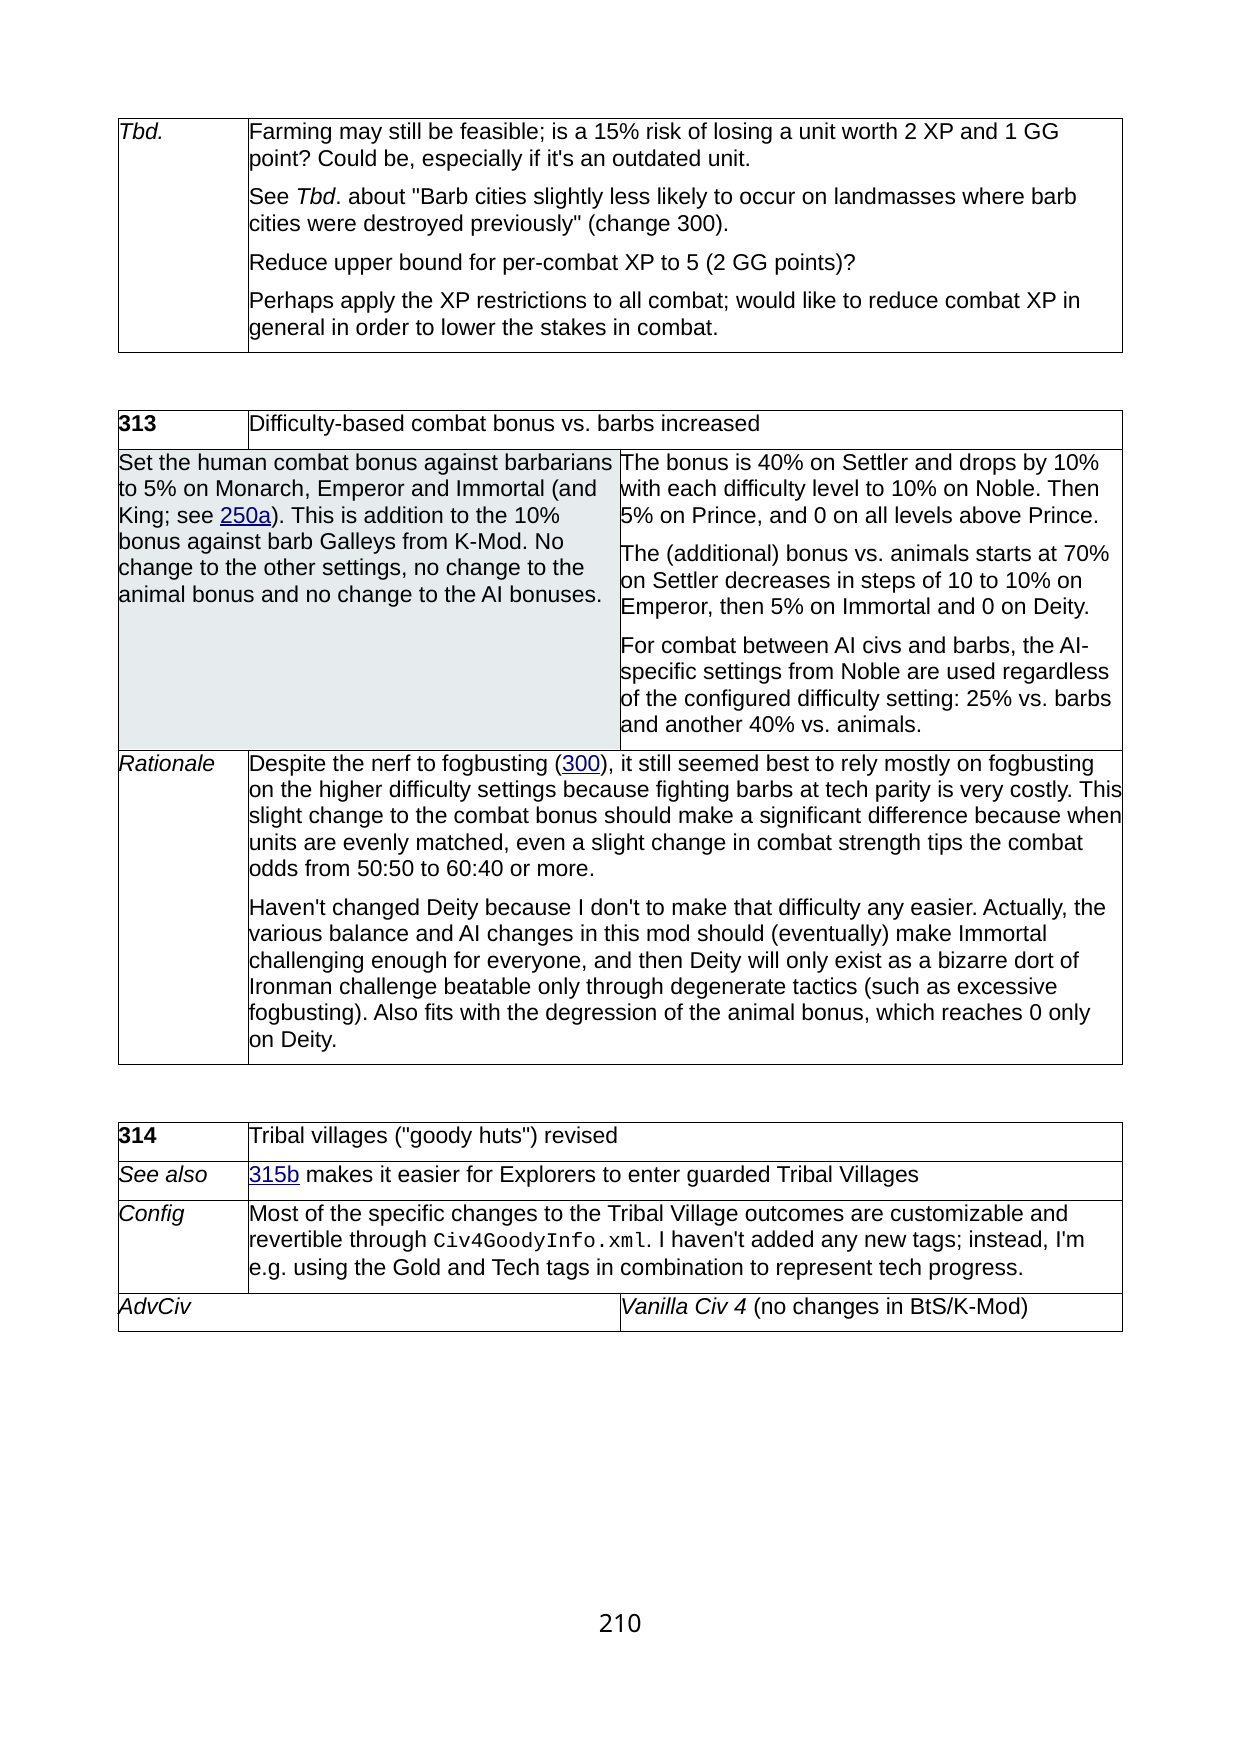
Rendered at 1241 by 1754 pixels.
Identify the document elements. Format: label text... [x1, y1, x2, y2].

table_cell AdvCiv [119, 1294, 620, 1331]
table_cell 315b makes it easier for Explorers to enter guarded Tribal Villages [249, 1162, 1122, 1200]
table_header Difficulty-based combat bonus vs. barbs increased [249, 411, 1122, 449]
table_header 313 [119, 411, 248, 449]
table_cell Config [119, 1201, 248, 1293]
table_cell Tbd. [119, 119, 248, 352]
table_cell Set the human combat bonus against barbarians to 5% on Monarch, Emperor and Immortal (and King; see 250a). This is addition to the 10% bonus against barb Galleys from K-Mod. No change to the other settings, no change to the animal bonus and no change to the AI bonuses. [119, 450, 620, 749]
table_cell The bonus is 40% on Settler and drops by 10% with each difficulty level to 10% on Noble. Then 5% on Prince, and 0 on all levels above Prince. The (additional) bonus vs. animals starts at 70% on Settler decreases in steps of 10 to 10% on Emperor, then 5% on Immortal and 0 on Deity. For combat between AI civs and barbs, the AI-specific settings from Noble are used regardless of the configured difficulty setting: 25% vs. barbs and another 40% vs. animals. [621, 450, 1122, 749]
table_cell Despite the nerf to fogbusting (300), it still seemed best to rely mostly on fogbusting on the higher difficulty settings because fighting barbs at tech parity is very costly. This slight change to the combat bonus should make a significant difference because when units are evenly matched, even a slight change in combat strength tips the combat odds from 50:50 to 60:40 or more. Haven't changed Deity because I don't to make that difficulty any easier. Actually, the various balance and AI changes in this mod should (eventually) make Immortal challenging enough for everyone, and then Deity will only exist as a bizarre dort of Ironman challenge beatable only through degenerate tactics (such as excessive fogbusting). Also fits with the degression of the animal bonus, which reaches 0 only on Deity. [249, 751, 1122, 1064]
table_cell Vanilla Civ 4 (no changes in BtS/K-Mod) [621, 1294, 1122, 1331]
table_cell See also [119, 1162, 248, 1200]
table_header 314 [119, 1123, 248, 1161]
table_cell Rationale [119, 751, 248, 1064]
table_header Tribal villages ("goody huts") revised [249, 1123, 1122, 1161]
table_cell Most of the specific changes to the Tribal Village outcomes are customizable and revertible through Civ4GoodyInfo.xml. I haven't added any new tags; instead, I'm e.g. using the Gold and Tech tags in combination to represent tech progress. [249, 1201, 1122, 1293]
table_cell Farming may still be feasible; is a 15% risk of losing a unit worth 2 XP and 1 GG point? Could be, especially if it's an outdated unit. See Tbd. about "Barb cities slightly less likely to occur on landmasses where barb cities were destroyed previously" (change 300). Reduce upper bound for per-combat XP to 5 (2 GG points)? Perhaps apply the XP restrictions to all combat; would like to reduce combat XP in general in order to lower the stakes in combat. [249, 119, 1122, 352]
